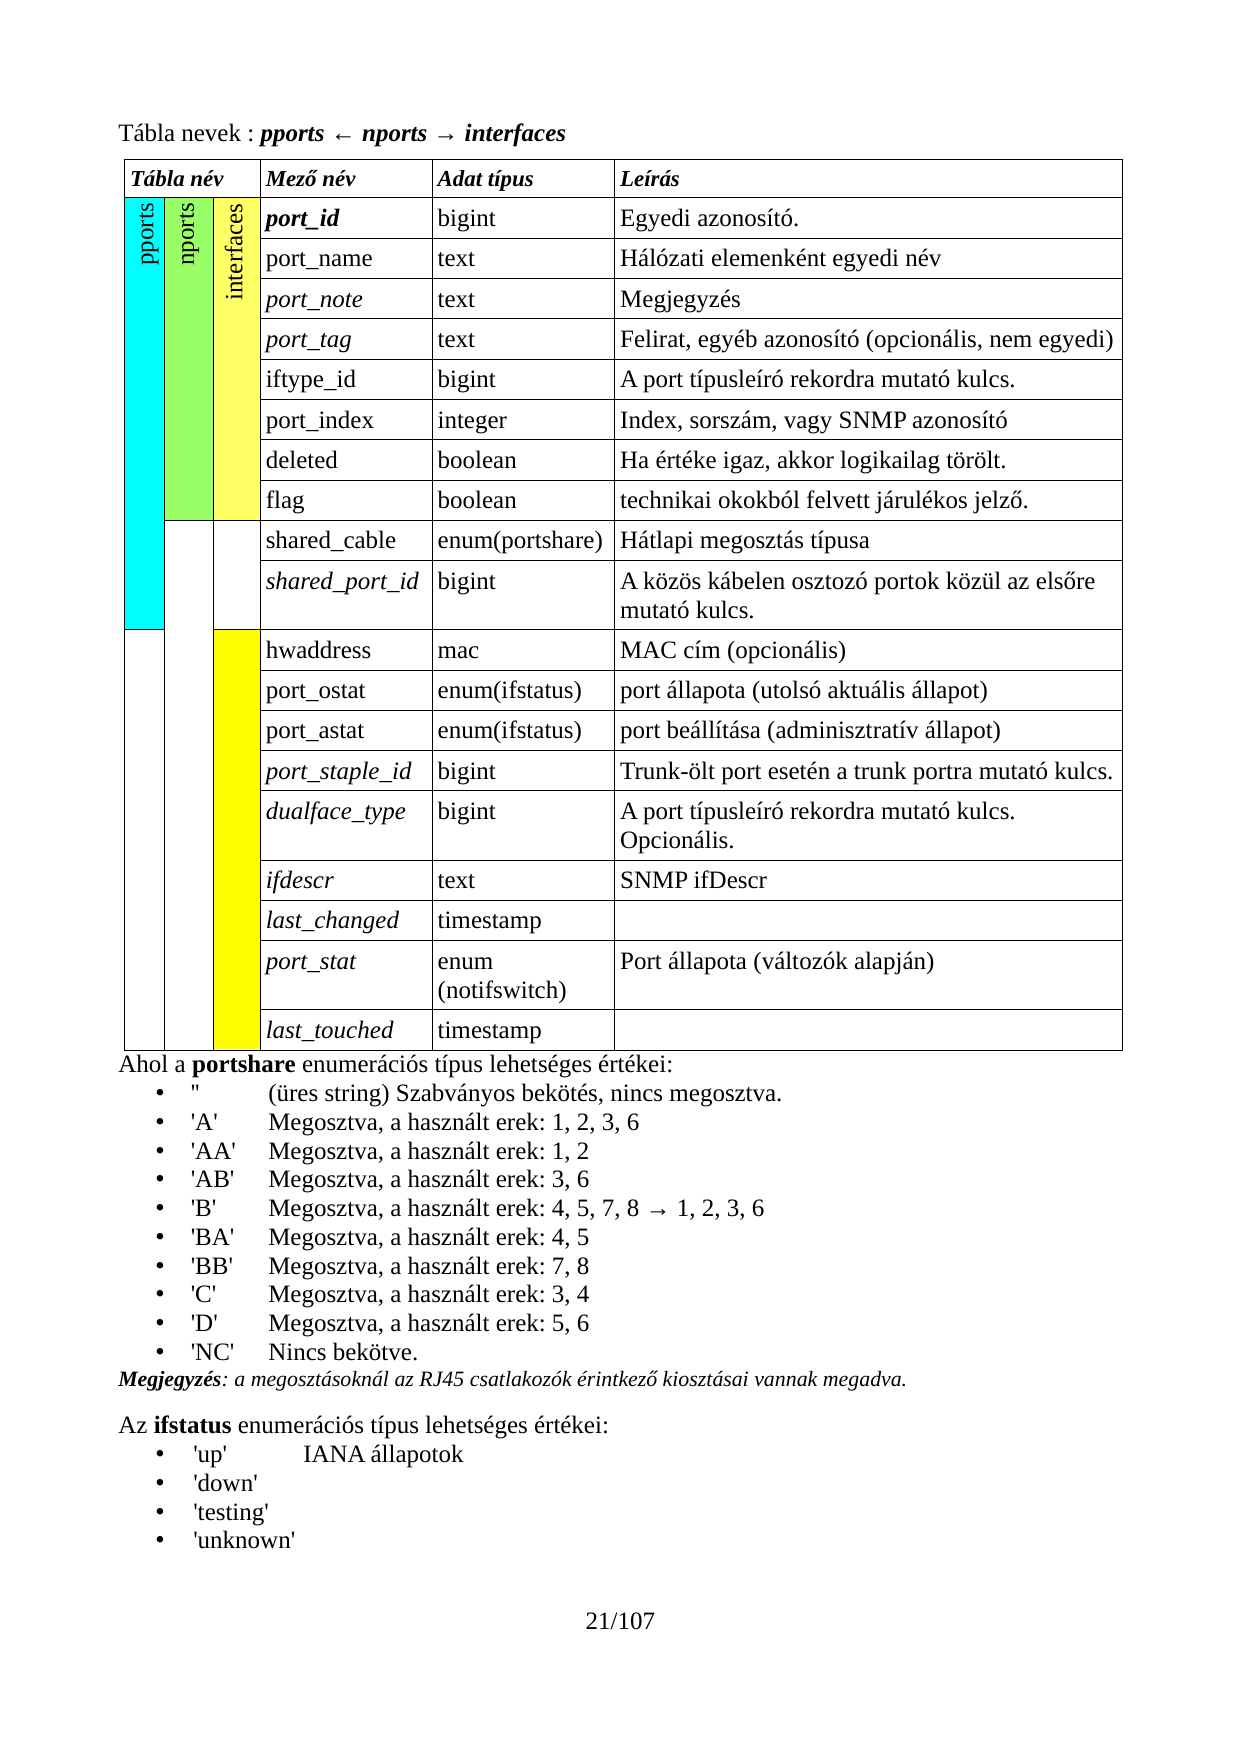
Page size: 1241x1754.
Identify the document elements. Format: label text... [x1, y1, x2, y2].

table_cell [125, 630, 164, 1049]
list 'down' [156, 1468, 1122, 1497]
table_cell [615, 1010, 1122, 1049]
list 'A' Megosztva, a használt erek: 1, 2, 3, 6 [156, 1107, 1122, 1136]
list 'NC' Nincs bekötve. [156, 1337, 1122, 1366]
table_cell Megjegyzés [615, 279, 1122, 318]
table_cell mac [433, 630, 614, 669]
table_cell dualface_type [261, 791, 432, 859]
table_cell technikai okokból felvett járulékos jelző. [615, 481, 1122, 520]
table_cell boolean [433, 481, 614, 520]
table_cell bigint [433, 198, 614, 238]
table_cell deleted [261, 440, 432, 479]
list 'testing' [156, 1497, 1122, 1526]
table_cell bigint [433, 360, 614, 399]
table_cell port_ostat [261, 671, 432, 710]
table_cell last_changed [261, 901, 432, 940]
table_cell integer [433, 400, 614, 439]
table_cell text [433, 239, 614, 278]
table_cell port_tag [261, 319, 432, 358]
table_cell enum(ifstatus) [433, 711, 614, 750]
table_cell Index, sorszám, vagy SNMP azonosító [615, 400, 1122, 439]
list 'unknown' [156, 1526, 1122, 1554]
table_cell interfaces [214, 198, 260, 520]
table_cell port_name [261, 239, 432, 278]
text Ahol a portshare enumerációs típus lehetséges értékei: [118, 1049, 1122, 1078]
table_cell flag [261, 481, 432, 520]
table_cell [214, 521, 260, 629]
table_cell Ha értéke igaz, akkor logikailag törölt. [615, 440, 1122, 479]
table_cell shared_cable [261, 521, 432, 560]
table_cell hwaddress [261, 630, 432, 669]
table_cell boolean [433, 440, 614, 479]
table_cell timestamp [433, 901, 614, 940]
table_cell ifdescr [261, 861, 432, 900]
table_cell text [433, 861, 614, 900]
table_cell port állapota (utolsó aktuális állapot) [615, 671, 1122, 710]
list 'up' IANA állapotok [156, 1439, 1122, 1468]
list '' (üres string) Szabványos bekötés, nincs megosztva. [156, 1078, 1122, 1107]
list 'BA' Megosztva, a használt erek: 4, 5 [156, 1222, 1122, 1251]
table_cell Trunk-ölt port esetén a trunk portra mutató kulcs. [615, 751, 1122, 790]
list 'AB' Megosztva, a használt erek: 3, 6 [156, 1164, 1122, 1193]
table_header Tábla név [125, 160, 260, 197]
list 'D' Megosztva, a használt erek: 5, 6 [156, 1308, 1122, 1337]
table_header Mező név [261, 160, 432, 197]
table_cell enum(ifstatus) [433, 671, 614, 710]
text Megjegyzés: a megosztásoknál az RJ45 csatlakozók érintkező kiosztásai vannak megadva. [118, 1366, 1122, 1391]
table_cell enum (notifswitch) [433, 941, 614, 1009]
table_cell MAC cím (opcionális) [615, 630, 1122, 669]
table_cell Egyedi azonosító. [615, 198, 1122, 238]
table_cell shared_port_id [261, 561, 432, 629]
table_cell [214, 630, 260, 1049]
list 'BB' Megosztva, a használt erek: 7, 8 [156, 1251, 1122, 1279]
table_cell A port típusleíró rekordra mutató kulcs. Opcionális. [615, 791, 1122, 859]
table_header Adat típus [433, 160, 614, 197]
table_cell text [433, 279, 614, 318]
table_cell port_id [261, 198, 432, 238]
table_cell iftype_id [261, 360, 432, 399]
table_cell port_staple_id [261, 751, 432, 790]
table_cell bigint [433, 561, 614, 629]
table_cell A közös kábelen osztozó portok közül az elsőre mutató kulcs. [615, 561, 1122, 629]
table_cell port_stat [261, 941, 432, 1009]
table_cell pports [125, 198, 164, 629]
table_cell text [433, 319, 614, 358]
list 'C' Megosztva, a használt erek: 3, 4 [156, 1279, 1122, 1308]
table_header Leírás [615, 160, 1122, 197]
table_cell last_touched [261, 1010, 432, 1049]
table_cell [165, 521, 213, 1049]
table_cell A port típusleíró rekordra mutató kulcs. [615, 360, 1122, 399]
table_cell Felirat, egyéb azonosító (opcionális, nem egyedi) [615, 319, 1122, 358]
table_cell timestamp [433, 1010, 614, 1049]
table_cell SNMP ifDescr [615, 861, 1122, 900]
table_cell Hálózati elemenként egyedi név [615, 239, 1122, 278]
table_cell [615, 901, 1122, 940]
table_cell Hátlapi megosztás típusa [615, 521, 1122, 560]
table_cell port_astat [261, 711, 432, 750]
table_cell port_note [261, 279, 432, 318]
list 'B' Megosztva, a használt erek: 4, 5, 7, 8 → 1, 2, 3, 6 [156, 1193, 1122, 1222]
table_cell enum(portshare) [433, 521, 614, 560]
text Tábla nevek : pports ← nports → interfaces [118, 118, 1122, 147]
table_cell bigint [433, 751, 614, 790]
list 'AA' Megosztva, a használt erek: 1, 2 [156, 1136, 1122, 1164]
table_cell port_index [261, 400, 432, 439]
table_cell Port állapota (változók alapján) [615, 941, 1122, 1009]
table_cell nports [165, 198, 213, 520]
table_cell port beállítása (adminisztratív állapot) [615, 711, 1122, 750]
table_cell bigint [433, 791, 614, 859]
text Az ifstatus enumerációs típus lehetséges értékei: [118, 1411, 1122, 1439]
